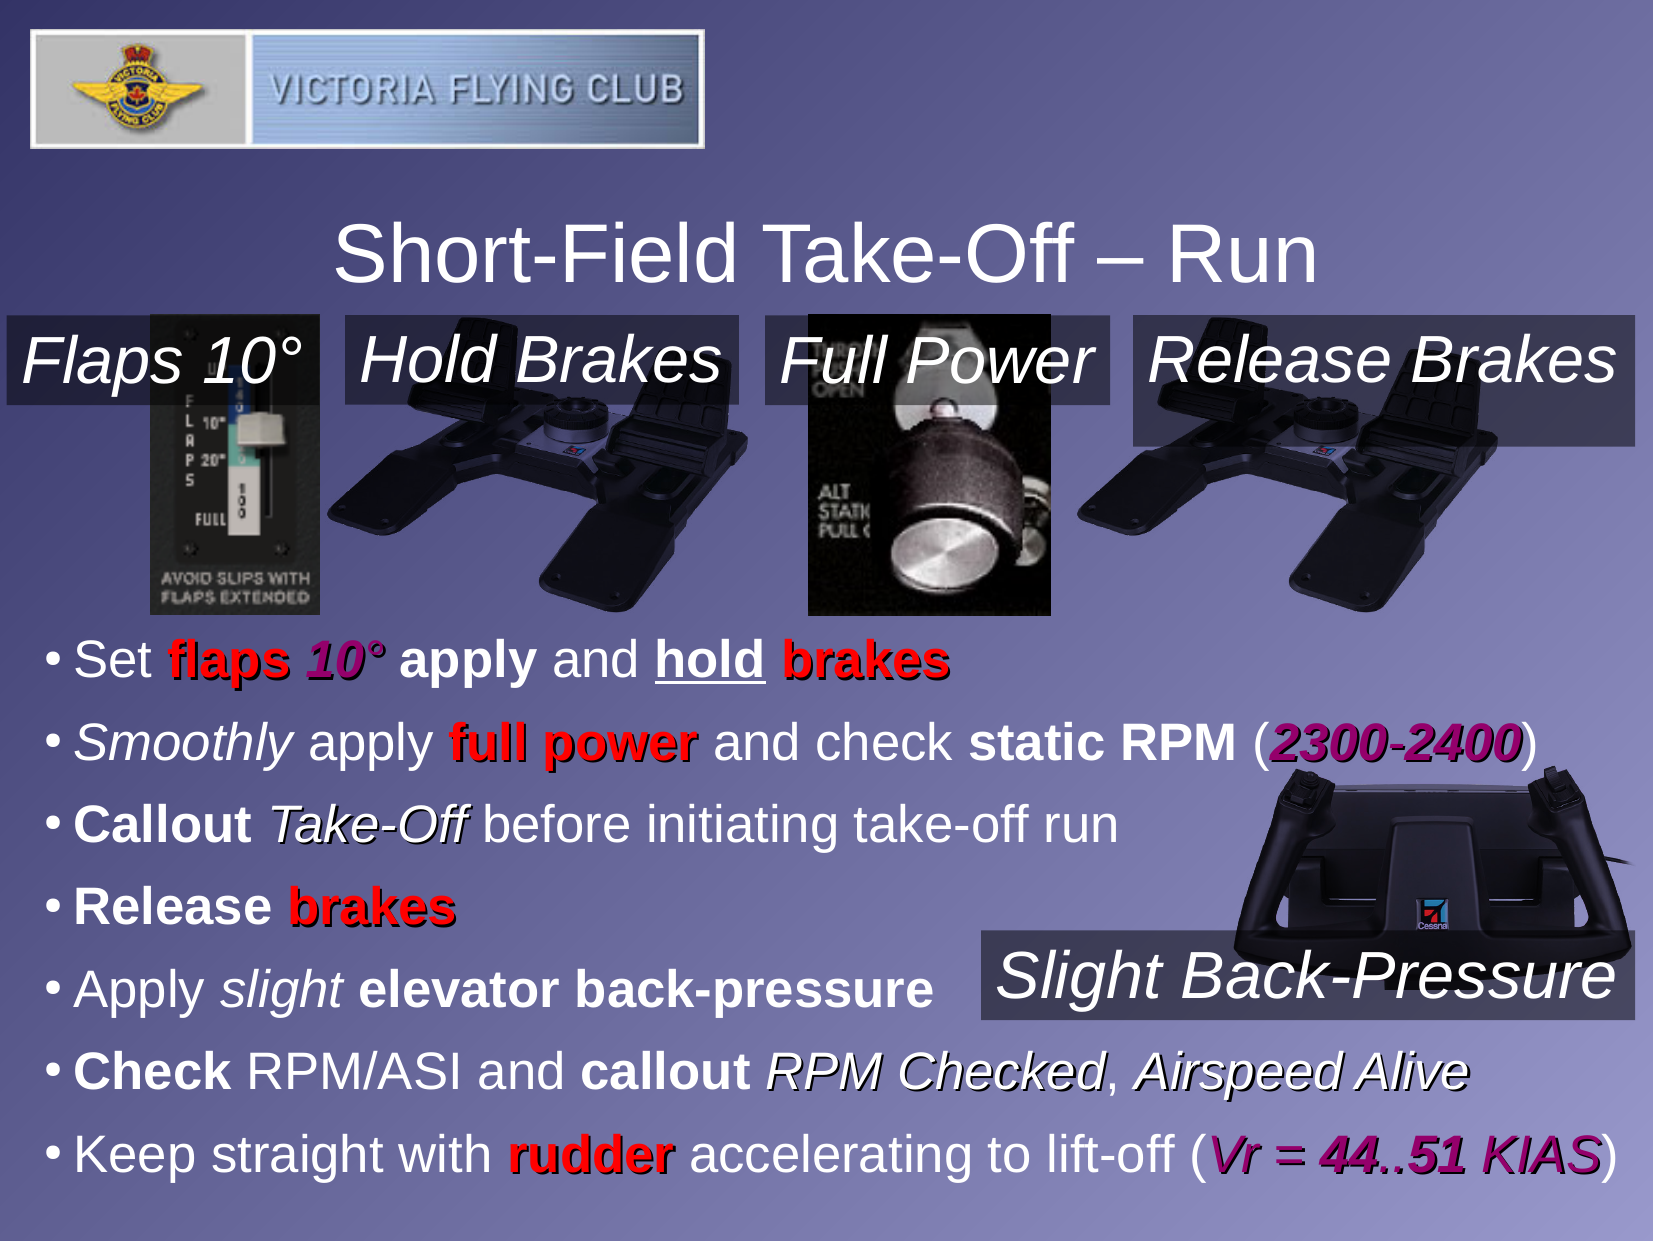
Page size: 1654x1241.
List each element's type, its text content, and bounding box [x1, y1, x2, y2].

text_box Flaps 10° [6, 315, 320, 406]
list Set flaps 10° apply and hold brakes Smoothly apply full power and check static RPM (2300-2400) Callout Take-Off before initiating take-off run Release brakes Apply slight elevator back-pressure Check RPM/ASI and callout RPM Checked, Airspeed Alive Keep straight with rudder accelerating to lift-off (Vr = 44..51 KIAS) [30, 630, 1636, 1201]
text_box Hold Brakes [345, 315, 739, 405]
picture [1228, 764, 1636, 930]
picture [150, 406, 320, 616]
picture [1075, 314, 1501, 616]
picture [808, 406, 1051, 616]
text_box Full Power [765, 315, 1111, 406]
text_box Release Brakes [1133, 315, 1636, 447]
title Short-Field Take-Off – Run [82, 150, 1571, 358]
picture [30, 29, 705, 149]
picture [325, 314, 751, 616]
text_box Slight Back-Pressure [981, 930, 1636, 1021]
